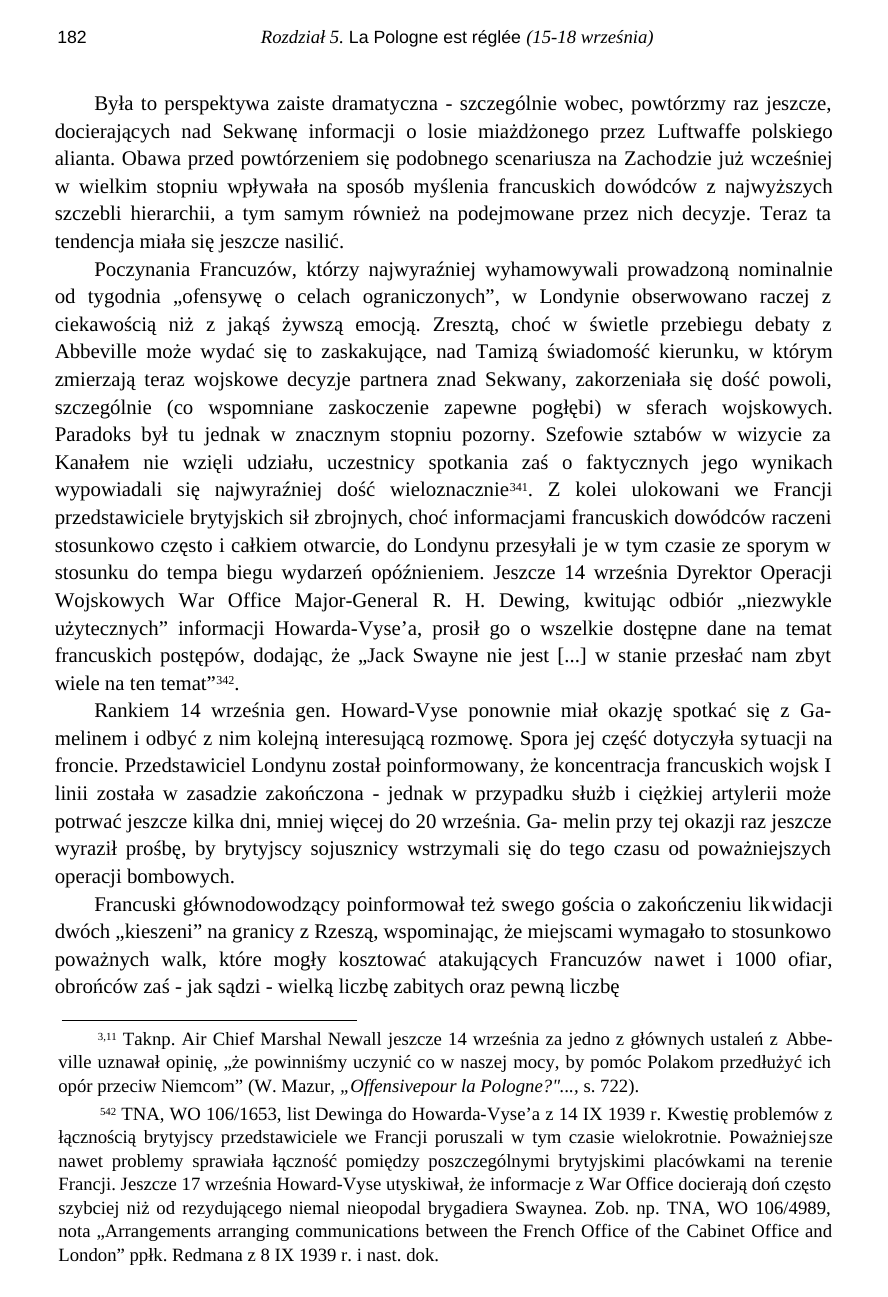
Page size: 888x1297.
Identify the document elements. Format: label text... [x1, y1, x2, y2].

text Rozdział 5. La Pologne est réglée (15-18 września) [261, 26, 655, 47]
text 182 [57, 27, 91, 47]
text Była to perspektywa zaiste dramatyczna - szczególnie wobec, powtórzmy raz jeszcze, docierających nad Sekwanę informacji o losie miażdżonego przez Luftwaffe polskiego alianta. Obawa przed powtórzeniem się podobnego scenariusza na Zacho­dzie już wcześniej w wielkim stopniu wpływała na sposób myślenia francuskich do­wódców z najwyższych szczebli hierarchii, a tym samym również na podejmowane przez nich decyzje. Teraz ta tendencja miała się jeszcze nasilić. [54, 91, 833, 253]
text Francuski głównodowodzący poinformował też swego gościa o zakończeniu lik­widacji dwóch „kieszeni” na granicy z Rzeszą, wspominając, że miejscami wymagało to stosunkowo poważnych walk, które mogły kosztować atakujących Francuzów na­wet i 1000 ofiar, obrońców zaś - jak sądzi - wielką liczbę zabitych oraz pewną liczbę [54, 891, 833, 998]
text Rankiem 14 września gen. Howard-Vyse ponownie miał okazję spotkać się z Ga- melinem i odbyć z nim kolejną interesującą rozmowę. Spora jej część dotyczyła sy­tuacji na froncie. Przedstawiciel Londynu został poinformowany, że koncentracja francuskich wojsk I linii została w zasadzie zakończona - jednak w przypadku służb i ciężkiej artylerii może potrwać jeszcze kilka dni, mniej więcej do 20 września. Ga- melin przy tej okazji raz jeszcze wyraził prośbę, by brytyjscy sojusznicy wstrzymali się do tego czasu od poważniejszych operacji bombowych. [54, 698, 833, 888]
text 542 TNA, WO 106/1653, list Dewinga do Howarda-Vyse’a z 14 IX 1939 r. Kwestię problemów z łącznością brytyjscy przedstawiciele we Francji poruszali w tym czasie wielokrotnie. Poważniej­sze nawet problemy sprawiała łączność pomiędzy poszczególnymi brytyjskimi placówkami na te­renie Francji. Jeszcze 17 września Howard-Vyse utyskiwał, że informacje z War Office docierają doń często szybciej niż od rezydującego niemal nieopodal brygadiera Swaynea. Zob. np. TNA, WO 106/4989, nota „Arrangements arranging communications between the French Office of the Cabinet Office and London” ppłk. Redmana z 8 IX 1939 r. i nast. dok. [58, 1103, 832, 1265]
text Poczynania Francuzów, którzy najwyraźniej wyhamowywali prowadzoną nomi­nalnie od tygodnia „ofensywę o celach ograniczonych”, w Londynie obserwowano raczej z ciekawością niż z jakąś żywszą emocją. Zresztą, choć w świetle przebiegu debaty z Abbeville może wydać się to zaskakujące, nad Tamizą świadomość kierun­ku, w którym zmierzają teraz wojskowe decyzje partnera znad Sekwany, zakorzeniała się dość powoli, szczególnie (co wspomniane zaskoczenie zapewne pogłębi) w sfe­rach wojskowych. Paradoks był tu jednak w znacznym stopniu pozorny. Szefowie sztabów w wizycie za Kanałem nie wzięli udziału, uczestnicy spotkania zaś o fak­tycznych jego wynikach wypowiadali się najwyraźniej dość wieloznacznie341. Z kolei ulokowani we Francji przedstawiciele brytyjskich sił zbrojnych, choć informacjami francuskich dowódców raczeni stosunkowo często i całkiem otwarcie, do Londynu przesyłali je w tym czasie ze sporym w stosunku do tempa biegu wydarzeń opóźnie­niem. Jeszcze 14 września Dyrektor Operacji Wojskowych War Office Major-General R. H. Dewing, kwitując odbiór „niezwykle użytecznych” informacji Howarda-Vyse’a, prosił go o wszelkie dostępne dane na temat francuskich postępów, dodając, że „Jack Swayne nie jest [...] w stanie przesłać nam zbyt wiele na ten temat”342. [54, 257, 833, 695]
text 3,11 Taknp. Air Chief Marshal Newall jeszcze 14 września za jedno z głównych ustaleń z Abbe­ville uznawał opinię, „że powinniśmy uczynić co w naszej mocy, by pomóc Polakom przedłużyć ich opór przeciw Niemcom” (W. Mazur, „Offensivepour la Pologne?"..., s. 722). [58, 1028, 832, 1096]
